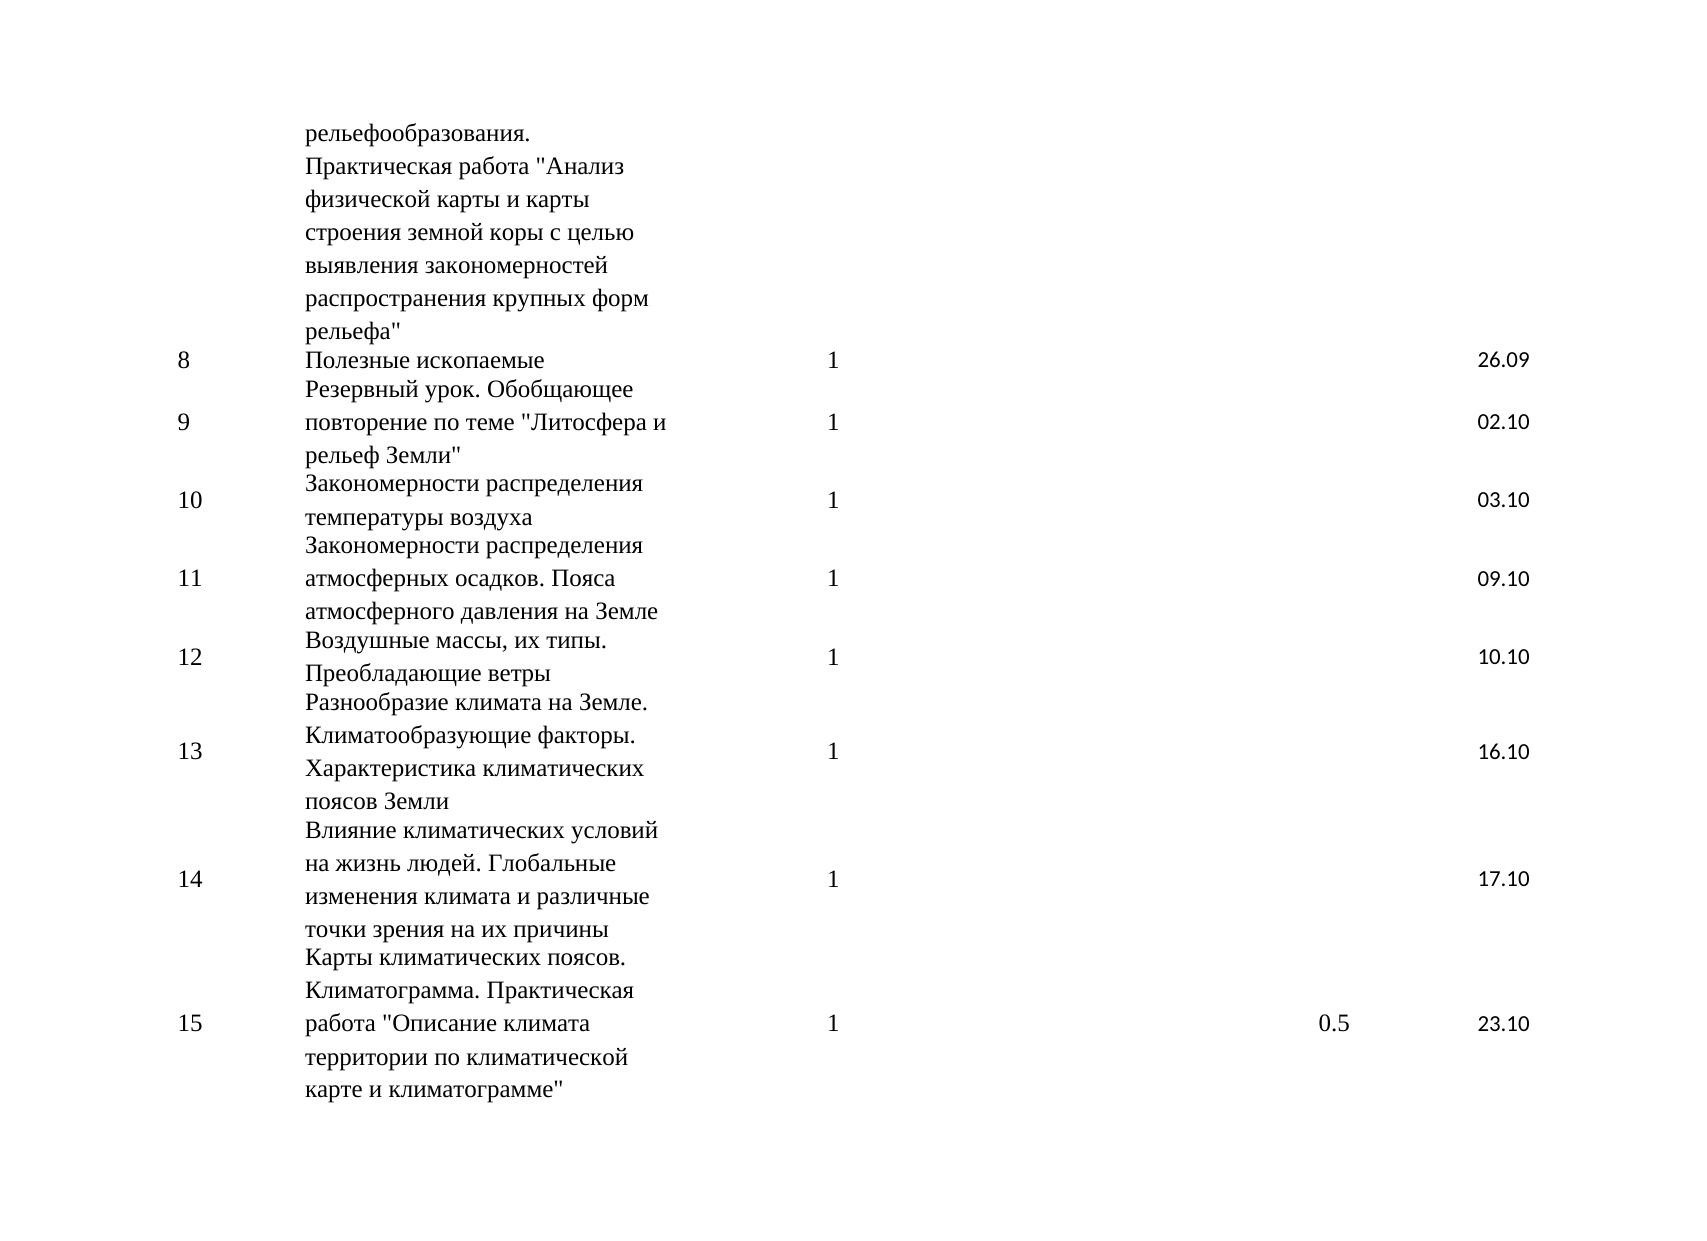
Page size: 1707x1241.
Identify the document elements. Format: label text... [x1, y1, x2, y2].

table_cell 1 [691, 815, 961, 942]
table_cell 14 [166, 815, 279, 942]
table_cell [961, 530, 1202, 625]
table_cell 1 [691, 374, 961, 468]
table_cell [1202, 815, 1452, 942]
table_cell 09.10 [1452, 530, 1628, 625]
table_cell [961, 469, 1202, 530]
table_cell 1 [691, 625, 961, 687]
table_cell Полезные ископаемые [280, 345, 691, 374]
table_cell [1202, 530, 1452, 625]
table_cell 17.10 [1452, 815, 1628, 942]
table_cell [961, 374, 1202, 468]
table_cell 1 [691, 943, 961, 1103]
table_cell 03.10 [1452, 469, 1628, 530]
table_cell 1 [691, 345, 961, 374]
table_cell 11 [166, 530, 279, 625]
table_cell 10.10 [1452, 625, 1628, 687]
table_cell рельефообразования. Практическая работа "Анализ физической карты и карты строения земной коры с целью выявления закономерностей распространения крупных форм рельефа" [280, 118, 691, 345]
table_cell 10 [166, 469, 279, 530]
table_cell Воздушные массы, их типы. Преобладающие ветры [280, 625, 691, 687]
table_cell [961, 118, 1202, 345]
table_cell 16.10 [1452, 687, 1628, 815]
table_cell Карты климатических поясов. Климатограмма. Практическая работа "Описание климата территории по климатической карте и климатограмме" [280, 943, 691, 1103]
table_cell 8 [166, 345, 279, 374]
table_cell 02.10 [1452, 374, 1628, 468]
table_cell 13 [166, 687, 279, 815]
table_cell [166, 118, 279, 345]
table_cell [691, 118, 961, 345]
table_cell 1 [691, 469, 961, 530]
table_cell 9 [166, 374, 279, 468]
table_cell [1202, 625, 1452, 687]
table_cell Резервный урок. Обобщающее повторение по теме "Литосфера и рельеф Земли" [280, 374, 691, 468]
table_cell 26.09 [1452, 345, 1628, 374]
table_cell Разнообразие климата на Земле. Климатообразующие факторы. Характеристика климатических поясов Земли [280, 687, 691, 815]
table_cell [961, 625, 1202, 687]
table_cell Закономерности распределения атмосферных осадков. Пояса атмосферного давления на Земле [280, 530, 691, 625]
table_cell [1452, 118, 1628, 345]
table_cell [1202, 374, 1452, 468]
table_cell 15 [166, 943, 279, 1103]
table_cell [961, 345, 1202, 374]
table_cell 1 [691, 530, 961, 625]
table_cell Закономерности распределения температуры воздуха [280, 469, 691, 530]
table_cell [1202, 687, 1452, 815]
table_cell 1 [691, 687, 961, 815]
table_cell [961, 687, 1202, 815]
table_cell 0.5 [1202, 943, 1452, 1103]
table_cell [1202, 345, 1452, 374]
table_cell [1202, 469, 1452, 530]
table_cell 23.10 [1452, 943, 1628, 1103]
table_cell [1202, 118, 1452, 345]
table_cell Влияние климатических условий на жизнь людей. Глобальные изменения климата и различные точки зрения на их причины [280, 815, 691, 942]
table_cell [961, 815, 1202, 942]
table_cell 12 [166, 625, 279, 687]
table_cell [961, 943, 1202, 1103]
